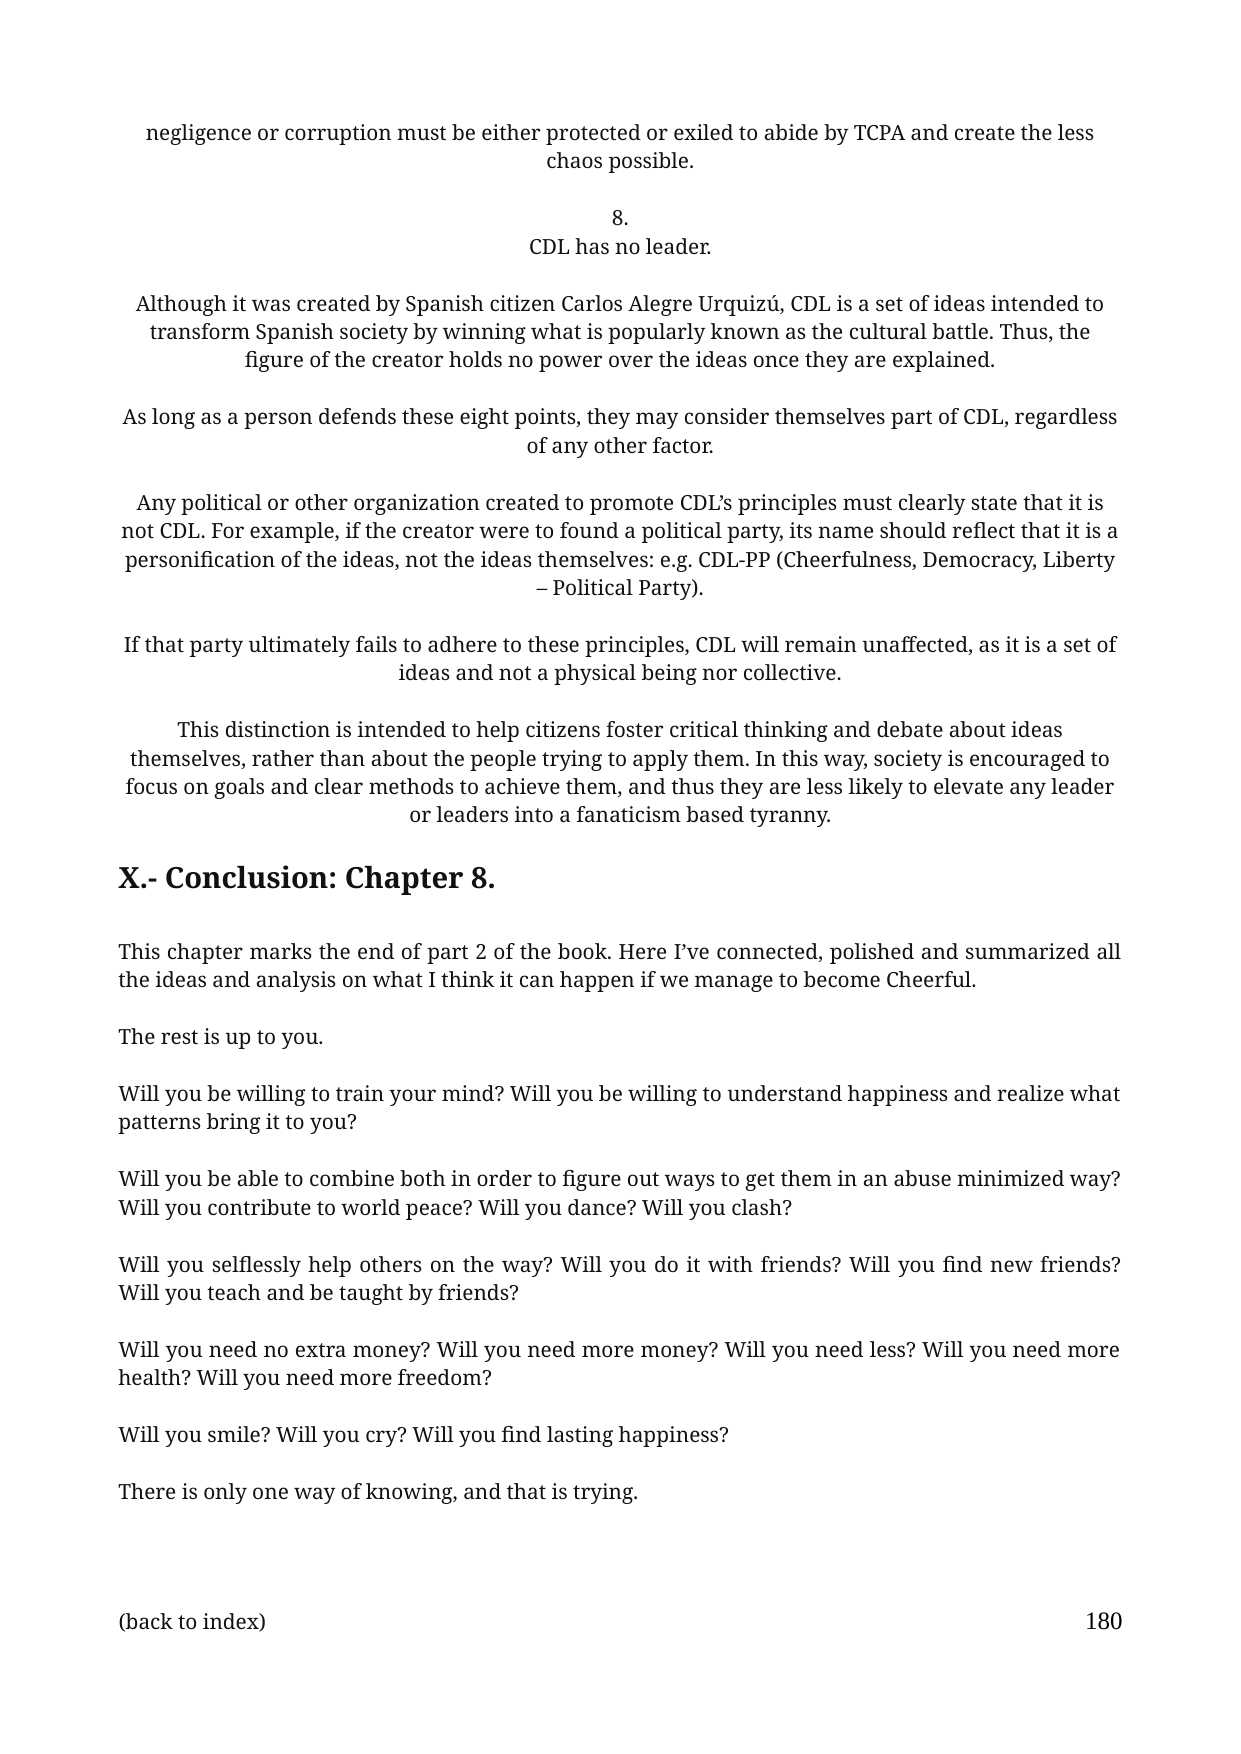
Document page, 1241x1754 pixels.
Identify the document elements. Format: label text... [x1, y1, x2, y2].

text Will you be willing to train your mind? Will you be willing to understand happiness and realize what patterns bring it to you? [118, 1079, 1122, 1136]
text Will you need no extra money? Will you need more money? Will you need less? Will you need more health? Will you need more freedom? [118, 1335, 1122, 1392]
text Will you selflessly help others on the way? Will you do it with friends? Will you find new friends? Will you teach and be taught by friends? [118, 1250, 1122, 1307]
text Although it was created by Spanish citizen Carlos Alegre Urquizú, CDL is a set of ideas intended to transform Spanish society by winning what is popularly known as the cultural battle. Thus, the figure of the creator holds no power over the ideas once they are explained. [118, 289, 1122, 374]
text There is only one way of knowing, and that is trying. [118, 1477, 1122, 1506]
text The rest is up to you. [118, 1022, 1122, 1051]
text CDL has no leader. [118, 232, 1122, 260]
text 8. [118, 203, 1122, 232]
text Will you be able to combine both in order to figure out ways to get them in an abuse minimized way? Will you contribute to world peace? Will you dance? Will you clash? [118, 1164, 1122, 1221]
text This chapter marks the end of part 2 of the book. Here I’ve connected, polished and summarized all the ideas and analysis on what I think it can happen if we manage to become Cheerful. [118, 937, 1122, 994]
text Will you smile? Will you cry? Will you find lasting happiness? [118, 1420, 1122, 1449]
text If that party ultimately fails to adhere to these principles, CDL will remain unaffected, as it is a set of ideas and not a physical being nor collective. [118, 630, 1122, 687]
text As long as a person defends these eight points, they may consider themselves part of CDL, regardless of any other factor. [118, 402, 1122, 459]
text X.- Conclusion: Chapter 8. [118, 857, 1122, 897]
text This distinction is intended to help citizens foster critical thinking and debate about ideas themselves, rather than about the people trying to apply them. In this way, society is encouraged to focus on goals and clear methods to achieve them, and thus they are less likely to elevate any leader or leaders into a fanaticism based tyranny. [118, 715, 1122, 829]
text negligence or corruption must be either protected or exiled to abide by TCPA and create the less chaos possible. [118, 118, 1122, 175]
text Any political or other organization created to promote CDL’s principles must clearly state that it is not CDL. For example, if the creator were to found a political party, its name should reflect that it is a personification of the ideas, not the ideas themselves: e.g. CDL-PP (Cheerfulness, Democracy, Liberty – Political Party). [118, 488, 1122, 602]
